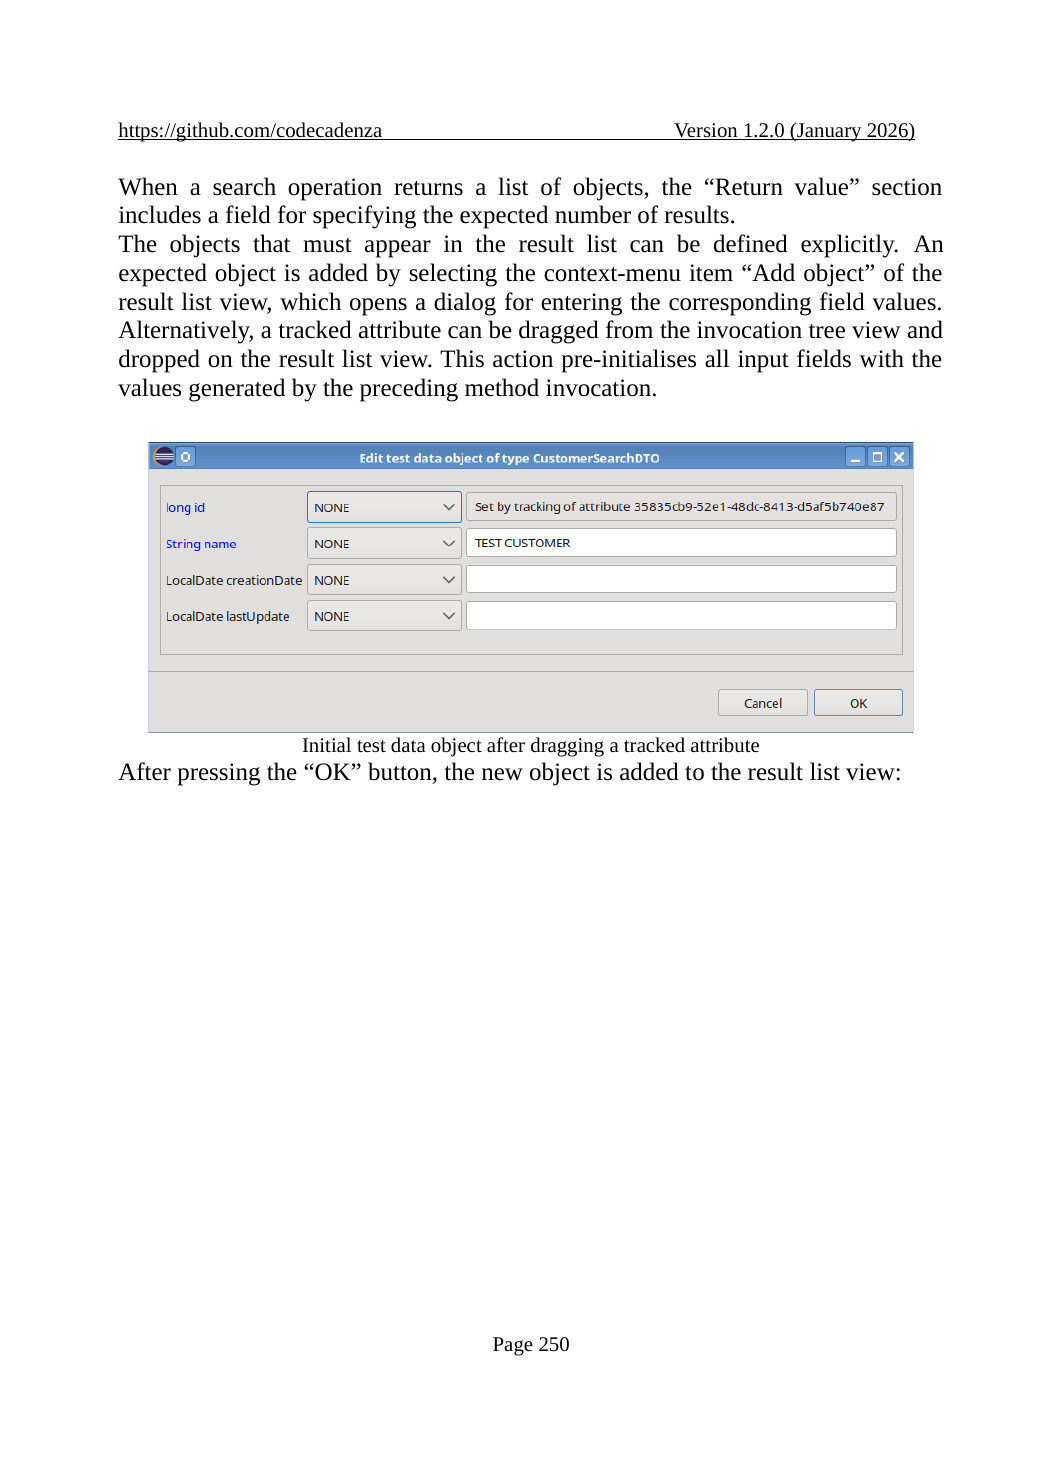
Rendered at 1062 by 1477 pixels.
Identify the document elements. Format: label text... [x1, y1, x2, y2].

text After pressing the “OK” button, the new object is added to the result list view: [118, 757, 944, 786]
text Initial test data object after dragging a tracked attribute [148, 733, 913, 757]
text The objects that must appear in the result list can be defined explicitly. An expected object is added by selecting the context-menu item “Add object” of the result list view, which opens a dialog for entering the corresponding field values. Alternatively, a tracked attribute can be dragged from the invocation tree view and dropped on the result list view. This action pre-initialises all input fields with the values generated by the preceding method invocation. [118, 229, 944, 402]
picture [148, 442, 914, 733]
text When a search operation returns a list of objects, the “Return value” section includes a field for specifying the expected number of results. [118, 172, 944, 229]
